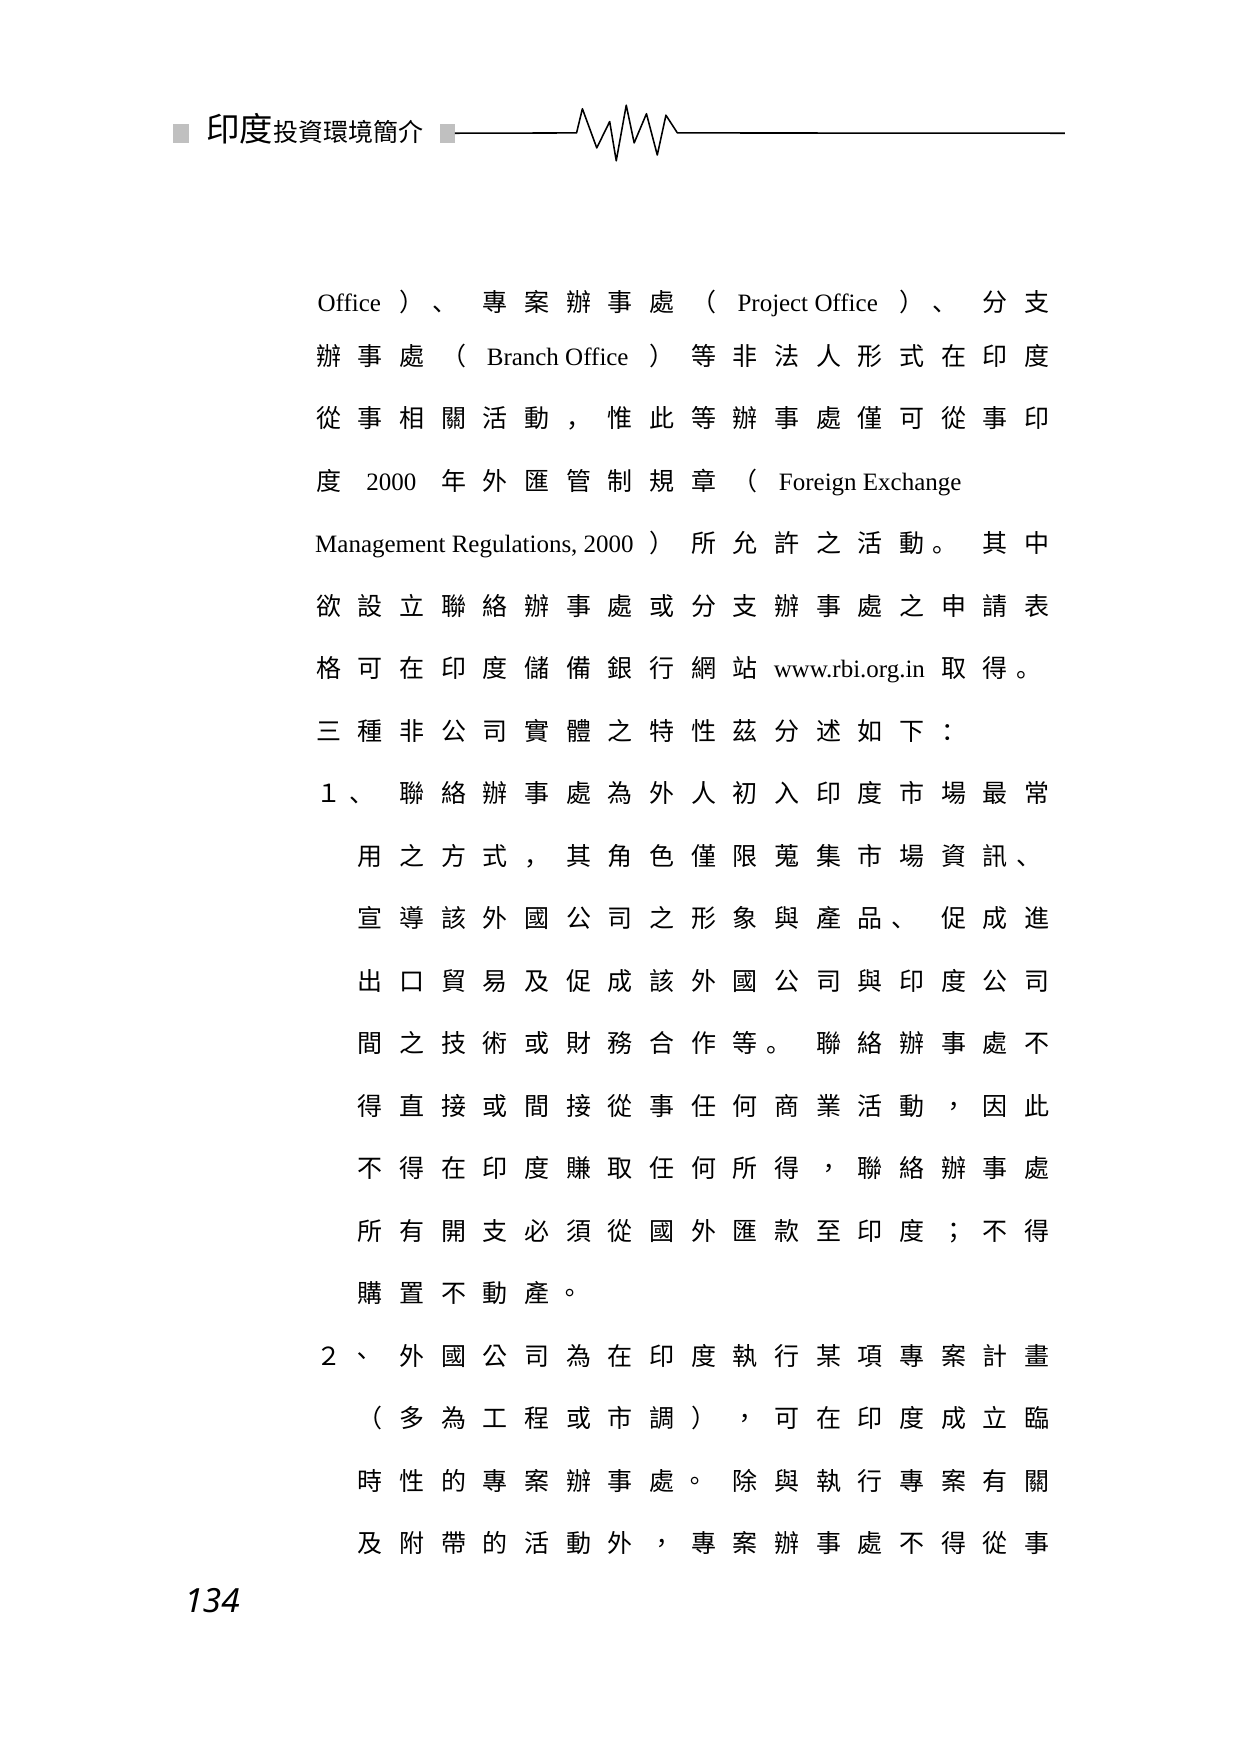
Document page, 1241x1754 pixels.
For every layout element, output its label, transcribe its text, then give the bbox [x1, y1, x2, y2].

text １、聯絡辦事處為外人初入印度市場最常用之方式，其角色僅限蒐集市場資訊、宣導該外國公司之形象與產品、促成進出口貿易及促成該外國公司與印度公司間之技術或財務合作等。聯絡辦事處不得直接或間接從事任何商業活動，因此不得在印度賺取任何所得，聯絡辦事處所有開支必須從國外匯款至印度；不得購置不動產。 [281, 750, 1058, 1313]
text ２、外國公司為在印度執行某項專案計畫（多為工程或市調），可在印度成立臨時性的專案辦事處。除與執行專案有關及附帶的活動外，專案辦事處不得從事 [281, 1313, 1058, 1563]
text Office）、專案辦事處（Project Office）、分支辦事處（Branch Office）等非法人形式在印度從事相關活動，惟此等辦事處僅可從事印度2000年外匯管制規章（Foreign Exchange Management Regulations, 2000）所允許之活動。其中欲設立聯絡辦事處或分支辦事處之申請表格可在印度儲備銀行網站www.rbi.org.in取得。三種非公司實體之特性茲分述如下： [281, 250, 1058, 750]
